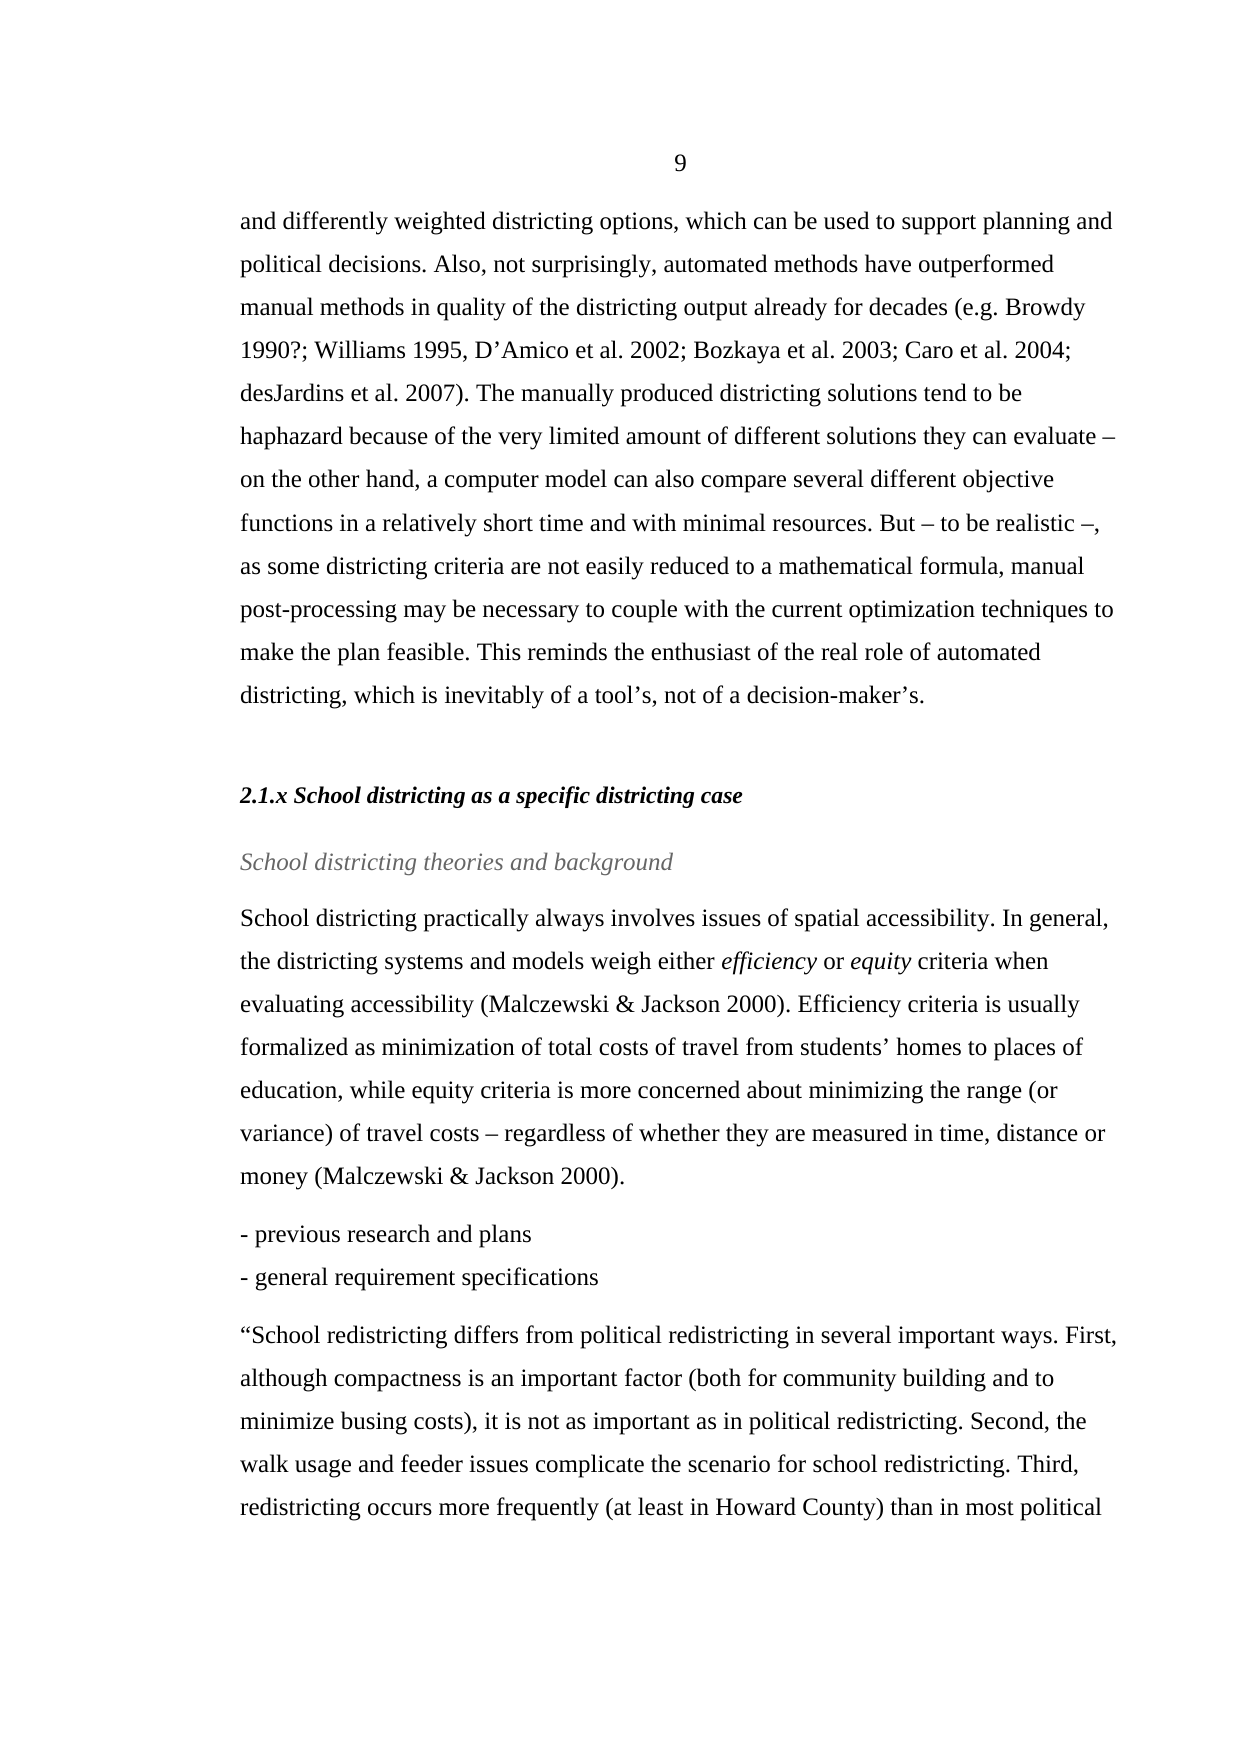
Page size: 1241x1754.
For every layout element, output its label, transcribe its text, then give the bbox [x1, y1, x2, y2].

subtitle 2.1.x School districting as a specific districting case [240, 781, 1121, 808]
text - previous research and plans - general requirement specifications [240, 1219, 1121, 1291]
text and differently weighted districting options, which can be used to support planning and political decisions. Also, not surprisingly, automated methods have outperformed manual methods in quality of the districting output already for decades (e.g. Browdy 1990?; Williams 1995, D’Amico et al. 2002; Bozkaya et al. 2003; Caro et al. 2004; desJardins et al. 2007). The manually produced districting solutions tend to be haphazard because of the very limited amount of different solutions they can evaluate – on the other hand, a computer model can also compare several different objective functions in a relatively short time and with minimal resources. But – to be realistic –, as some districting criteria are not easily reduced to a mathematical formula, manual post-processing may be necessary to couple with the current optimization techniques to make the plan feasible. This reminds the enthusiast of the real role of automated districting, which is inevitably of a tool’s, not of a decision-maker’s. [240, 206, 1121, 709]
text School districting practically always involves issues of spatial accessibility. In general, the districting systems and models weigh either efficiency or equity criteria when evaluating accessibility (Malczewski & Jackson 2000). Efficiency criteria is usually formalized as minimization of total costs of travel from students’ homes to places of education, while equity criteria is more concerned about minimizing the range (or variance) of travel costs – regardless of whether they are measured in time, distance or money (Malczewski & Jackson 2000). [240, 903, 1121, 1190]
subtitle School districting theories and background [240, 847, 1121, 876]
text “School redistricting differs from political redistricting in several important ways. First, although compactness is an important factor (both for community building and to minimize busing costs), it is not as important as in political redistricting. Second, the walk usage and feeder issues complicate the scenario for school redistricting. Third, redistricting occurs more frequently (at least in Howard County) than in most political [240, 1320, 1121, 1521]
